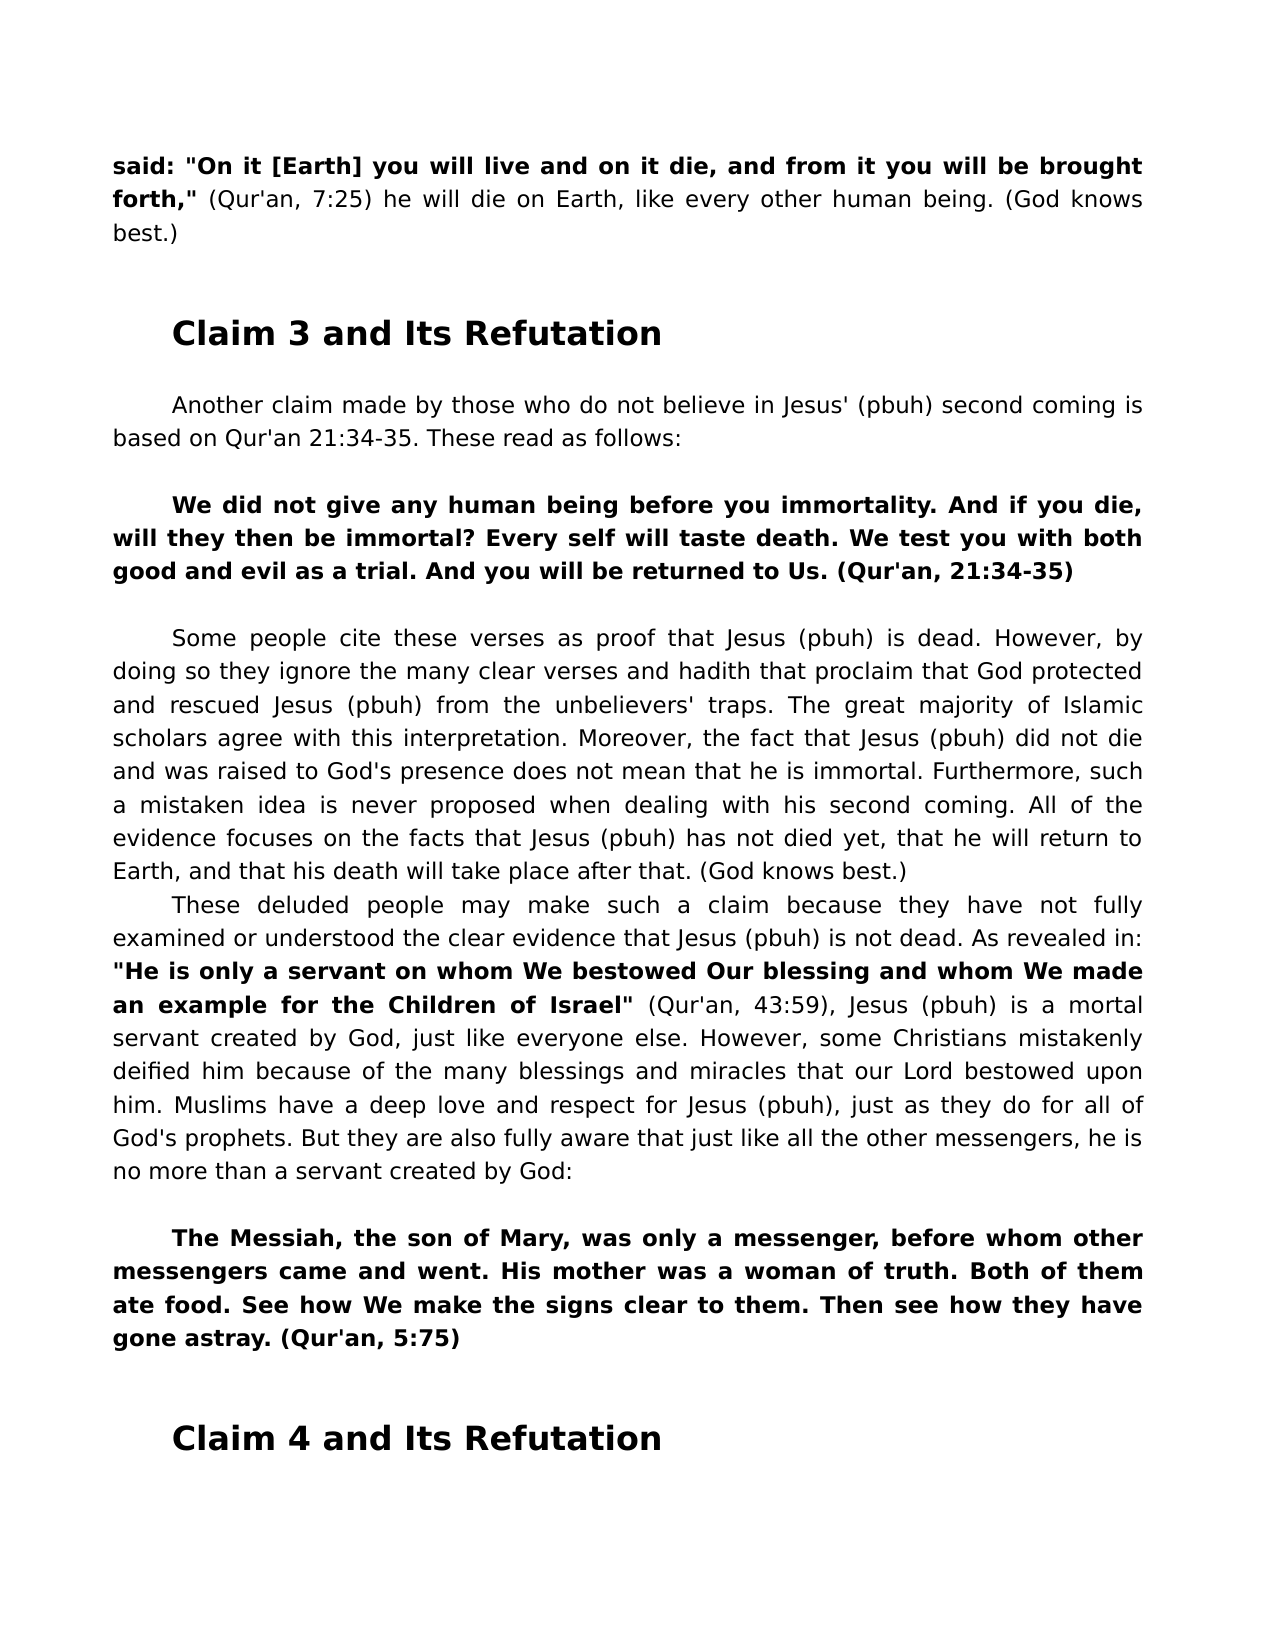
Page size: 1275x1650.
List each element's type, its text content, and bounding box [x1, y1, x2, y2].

text These deluded people may make such a claim because they have not fully examined or understood the clear evidence that Jesus (pbuh) is not dead. As revealed in: "He is only a servant on whom We bestowed Our blessing and whom We made an example for the Children of Israel" (Qur'an, 43:59), Jesus (pbuh) is a mortal servant created by God, just like everyone else. However, some Christians mistakenly deified him because of the many blessings and miracles that our Lord bestowed upon him. Muslims have a deep love and respect for Jesus (pbuh), just as they do for all of God's prophets. But they are also fully aware that just like all the other messengers, he is no more than a servant created by God: [112, 886, 1145, 1186]
text The Messiah, the son of Mary, was only a messenger, before whom other messengers came and went. His mother was a woman of truth. Both of them ate food. See how We make the signs clear to them. Then see how they have gone astray. (Qur'an, 5:75) [112, 1220, 1145, 1353]
text said: "On it [Earth] you will live and on it die, and from it you will be brought forth," (Qur'an, 7:25) he will die on Earth, like every other human being. (God knows best.) [112, 148, 1145, 248]
text Claim 4 and Its Refutation [112, 1420, 1145, 1459]
text We did not give any human being before you immortality. And if you die, will they then be immortal? Every self will taste death. We test you with both good and evil as a trial. And you will be returned to Us. (Qur'an, 21:34-35) [112, 486, 1145, 586]
text Another claim made by those who do not believe in Jesus' (pbuh) second coming is based on Qur'an 21:34-35. These read as follows: [112, 386, 1145, 453]
text Some people cite these verses as proof that Jesus (pbuh) is dead. However, by doing so they ignore the many clear verses and hadith that proclaim that God protected and rescued Jesus (pbuh) from the unbelievers' traps. The great majority of Islamic scholars agree with this interpretation. Moreover, the fact that Jesus (pbuh) did not die and was raised to God's presence does not mean that he is immortal. Furthermore, such a mistaken idea is never proposed when dealing with his second coming. All of the evidence focuses on the facts that Jesus (pbuh) has not died yet, that he will return to Earth, and that his death will take place after that. (God knows best.) [112, 620, 1145, 886]
text Claim 3 and Its Refutation [112, 314, 1145, 353]
